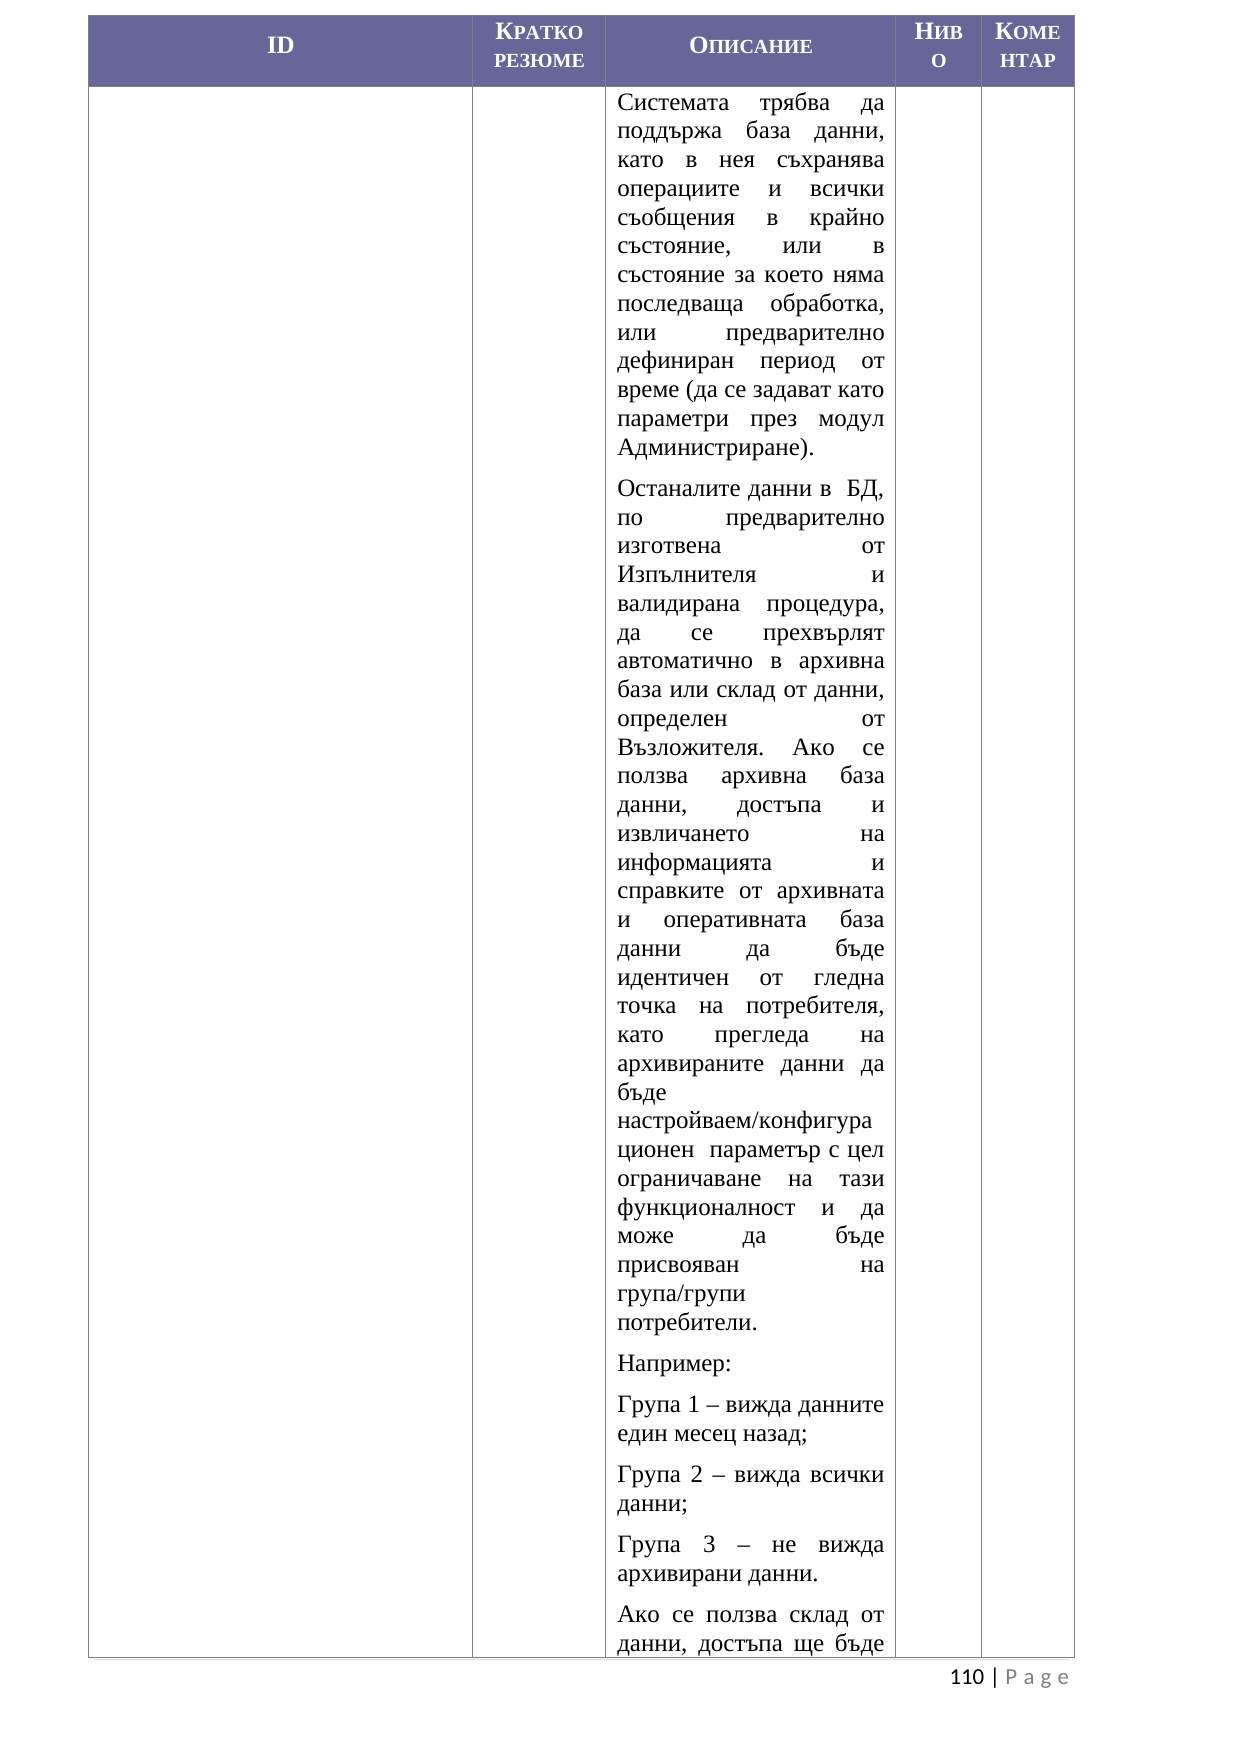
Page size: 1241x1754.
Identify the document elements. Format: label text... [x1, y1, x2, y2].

table_header Описание [606, 16, 895, 86]
table_cell [473, 87, 605, 1657]
table_cell [982, 87, 1074, 1657]
table_cell [896, 87, 981, 1657]
table_cell [89, 87, 472, 1657]
table_header Ниво [896, 16, 981, 86]
table_cell Системата трябва да поддържа база данни, като в нея съхранява операциите и всички съобщения в крайно състояние, или в състояние за което няма последваща обработка, или предварително дефиниран период от време (да се задават като параметри през модул Администриране). Останалите данни в БД, по предварително изготвена от Изпълнителя и валидирана процедура, да се прехвърлят автоматично в архивна база или склад от данни, определен от Възложителя. Ако се ползва архивна база данни, достъпа и извличането на информацията и справките от архивната и оперативната база данни да бъде идентичен от гледна точка на потребителя, като прегледа на архивираните данни да бъде настройваем/конфигурационен параметър с цел ограничаване на тази функционалност и да може да бъде присвояван на група/групи потребители. Например: Група 1 – вижда данните един месец назад; Група 2 – вижда всички данни; Група 3 – не вижда архивирани данни. Ако се ползва склад от данни, достъпа ще бъде [606, 87, 895, 1657]
table_header Кратко резюме [473, 16, 605, 86]
table_header Коментар [982, 16, 1074, 86]
table_header ID [89, 16, 472, 86]
